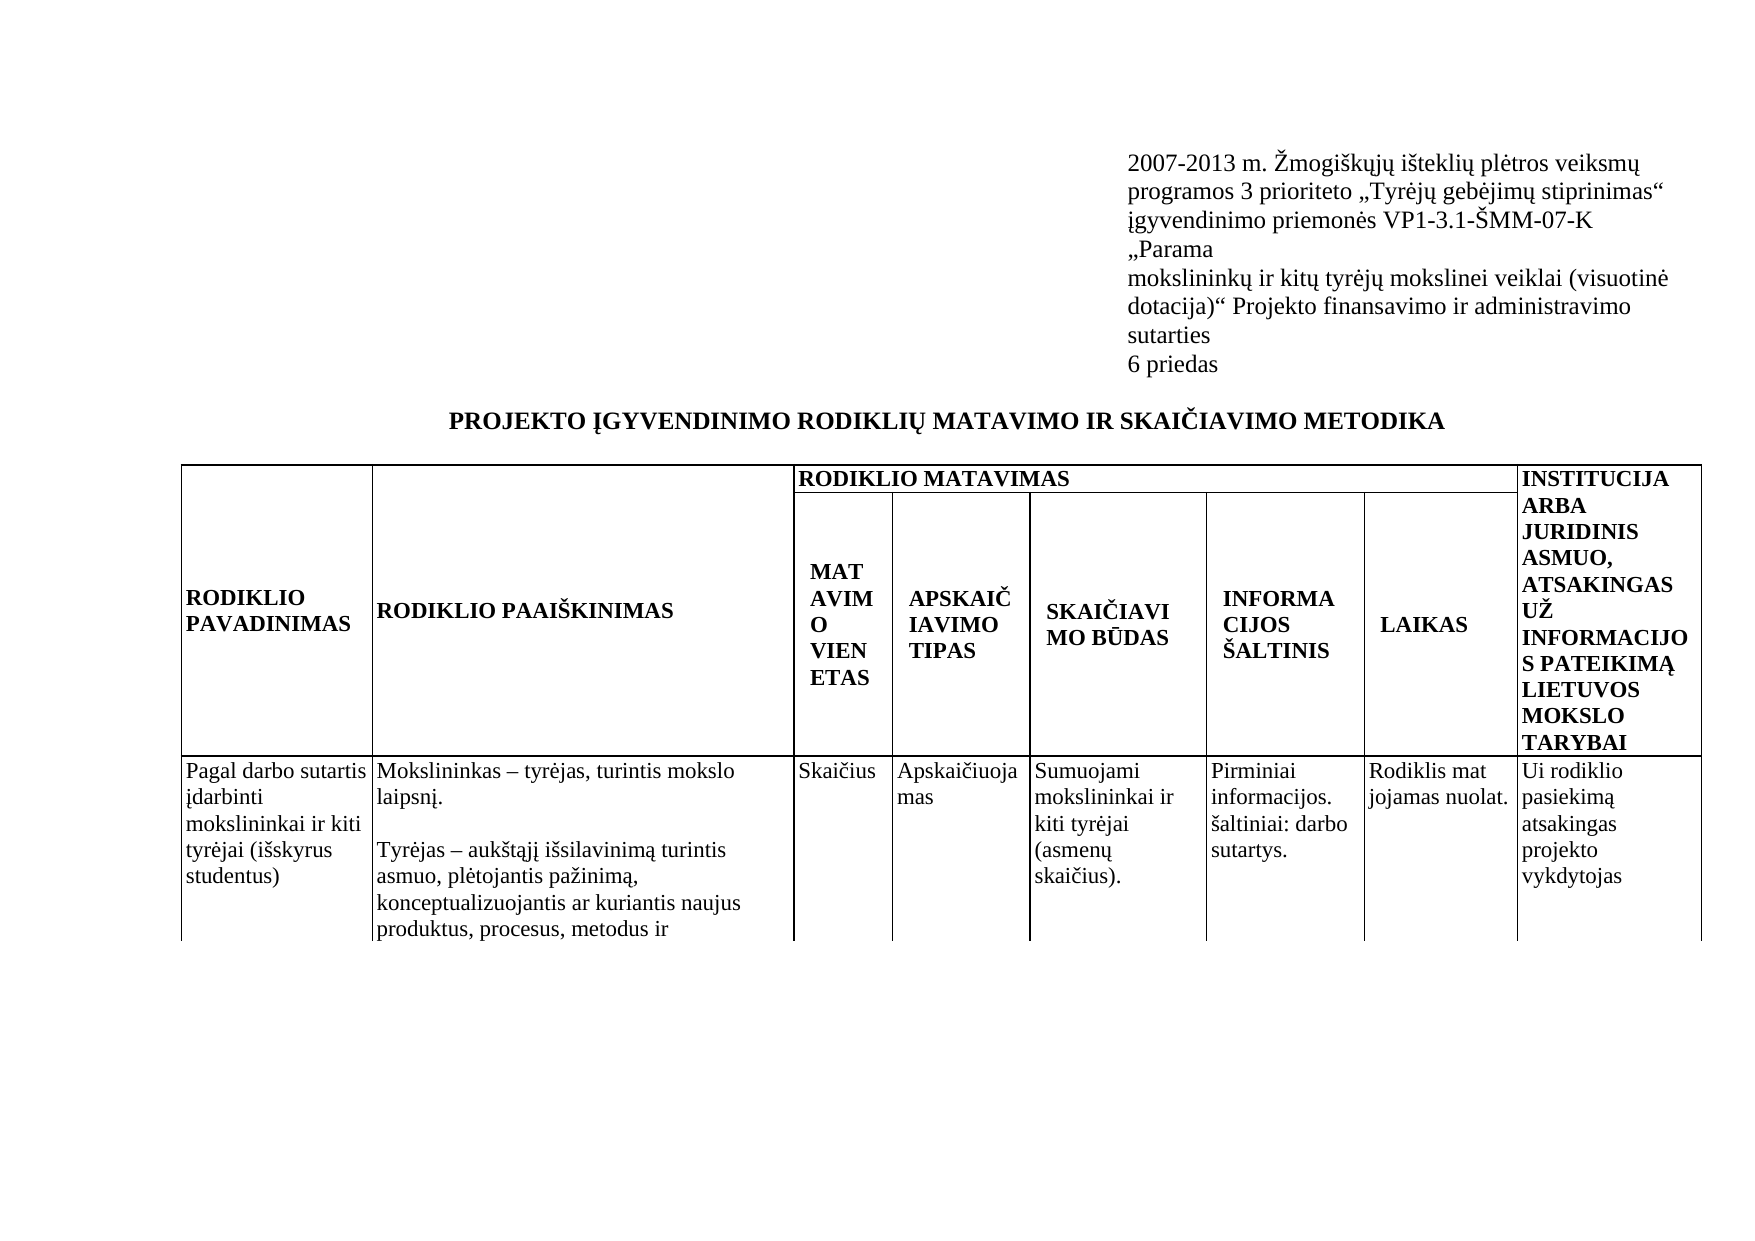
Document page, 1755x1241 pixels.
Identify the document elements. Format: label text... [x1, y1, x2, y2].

text programos 3 prioriteto „Tyrėjų gebėjimų stiprinimas“ [1127, 176, 1680, 205]
table_header INSTITUCIJA ARBA JURIDINIS ASMUO, ATSAKINGAS UŽ INFORMACIJOS PATEIKIMĄ LIETUVOS MOKSLO TARYBAI [1518, 466, 1701, 755]
table_cell Sumuojami mokslininkai ir kiti tyrėjai (asmenų skaičius). [1031, 757, 1206, 941]
table_cell Pagal darbo sutartis įdarbinti mokslininkai ir kiti tyrėjai (išskyrus studentus) [182, 757, 372, 941]
table_cell Apskaičiuojamas [893, 757, 1029, 941]
table_cell Ui rodiklio pasiekimą atsakingas projekto vykdytojas [1518, 757, 1701, 941]
table_cell Rodiklis mat jojamas nuolat. [1365, 757, 1517, 941]
table_cell MATAVIMO VIENETAS [795, 493, 892, 755]
table_cell SKAIČIAVIMO BŪDAS [1031, 493, 1206, 755]
table_header RODIKLIO PAAIŠKINIMAS [373, 466, 793, 755]
table_cell Pirminiai informacijos. šaltiniai: darbo sutartys. [1207, 757, 1364, 941]
text mokslininkų ir kitų tyrėjų mokslinei veiklai (visuotinė [1127, 263, 1680, 291]
text PROJEKTO ĮGYVENDINIMO RODIKLIŲ MATAVIMO IR SKAIČIAVIMO METODIKA [449, 406, 1680, 435]
text įgyvendinimo priemonės VP1-3.1-ŠMM-07-K „Parama [1127, 205, 1680, 263]
table_cell APSKAIČIAVIMO TIPAS [893, 493, 1029, 755]
text 6 priedas [1127, 349, 1680, 378]
table_cell INFORMACIJOS ŠALTINIS [1207, 493, 1364, 755]
table_cell LAIKAS [1365, 493, 1517, 755]
table_cell Skaičius [795, 757, 892, 941]
table_header RODIKLIO MATAVIMAS [795, 466, 1517, 492]
text dotacija)“ Projekto finansavimo ir administravimo sutarties [1127, 291, 1680, 349]
text 2007-2013 m. Žmogiškųjų išteklių plėtros veiksmų [1127, 148, 1680, 176]
table_header RODIKLIO PAVADINIMAS [182, 466, 372, 755]
